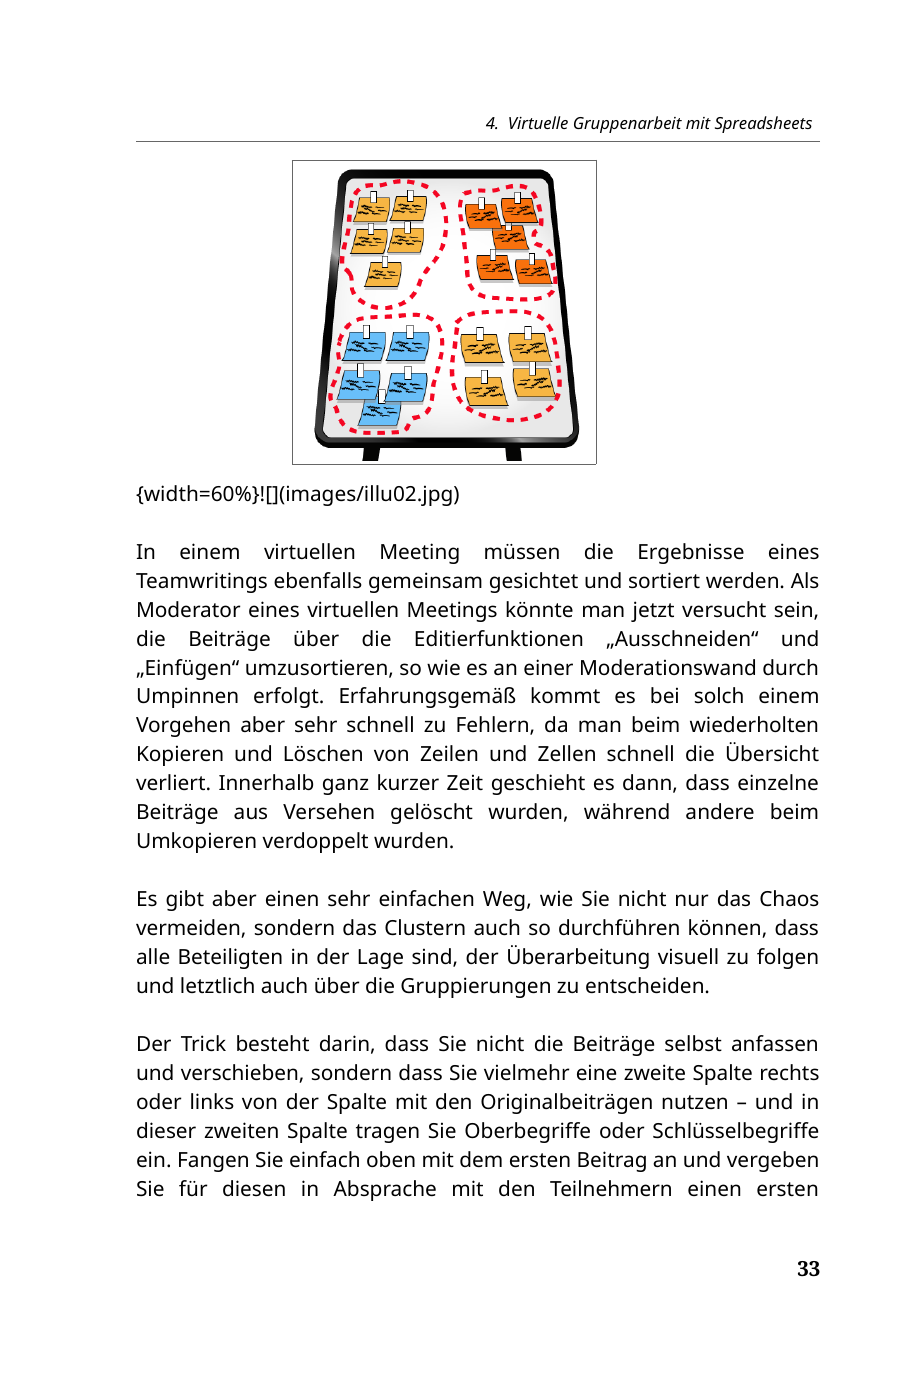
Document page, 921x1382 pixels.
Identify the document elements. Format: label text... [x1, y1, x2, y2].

text Es gibt aber einen sehr einfachen Weg, wie Sie nicht nur das Chaos vermeiden, sondern das Clustern auch so durchführen können, dass alle Beteiligten in der Lage sind, der Überarbeitung visuell zu folgen und letztlich auch über die Gruppierungen zu entscheiden. [136, 863, 820, 999]
text In einem virtuellen Meeting müssen die Ergebnisse eines Teamwritings ebenfalls gemeinsam gesichtet und sortiert werden. Als Moderator eines virtuellen Meetings könnte man jetzt versucht sein, die Beiträge über die Editierfunktionen „Ausschneiden“ und „Einfügen“ umzusortieren, so wie es an einer Moderationswand durch Umpinnen erfolgt. Erfahrungsgemäß kommt es bei solch einem Vorgehen aber sehr schnell zu Fehlern, da man beim wiederholten Kopieren und Löschen von Zeilen und Zellen schnell die Übersicht verliert. Innerhalb ganz kurzer Zeit geschieht es dann, dass einzelne Beiträge aus Versehen gelöscht wurden, während andere beim Umkopieren verdoppelt wurden. [136, 515, 820, 854]
picture [294, 162, 593, 461]
text [293, 161, 596, 464]
text Der Trick besteht darin, dass Sie nicht die Beiträge selbst anfassen und verschieben, sondern dass Sie vielmehr eine zweite Spalte rechts oder links von der Spalte mit den Originalbeiträgen nutzen – und in dieser zweiten Spalte tragen Sie Oberbegriffe oder Schlüsselbegriffe ein. Fangen Sie einfach oben mit dem ersten Beitrag an und vergeben Sie für diesen in Absprache mit den Teilnehmern einen ersten [136, 1007, 820, 1202]
text {width=60%}![](images/illu02.jpg) [136, 461, 820, 507]
